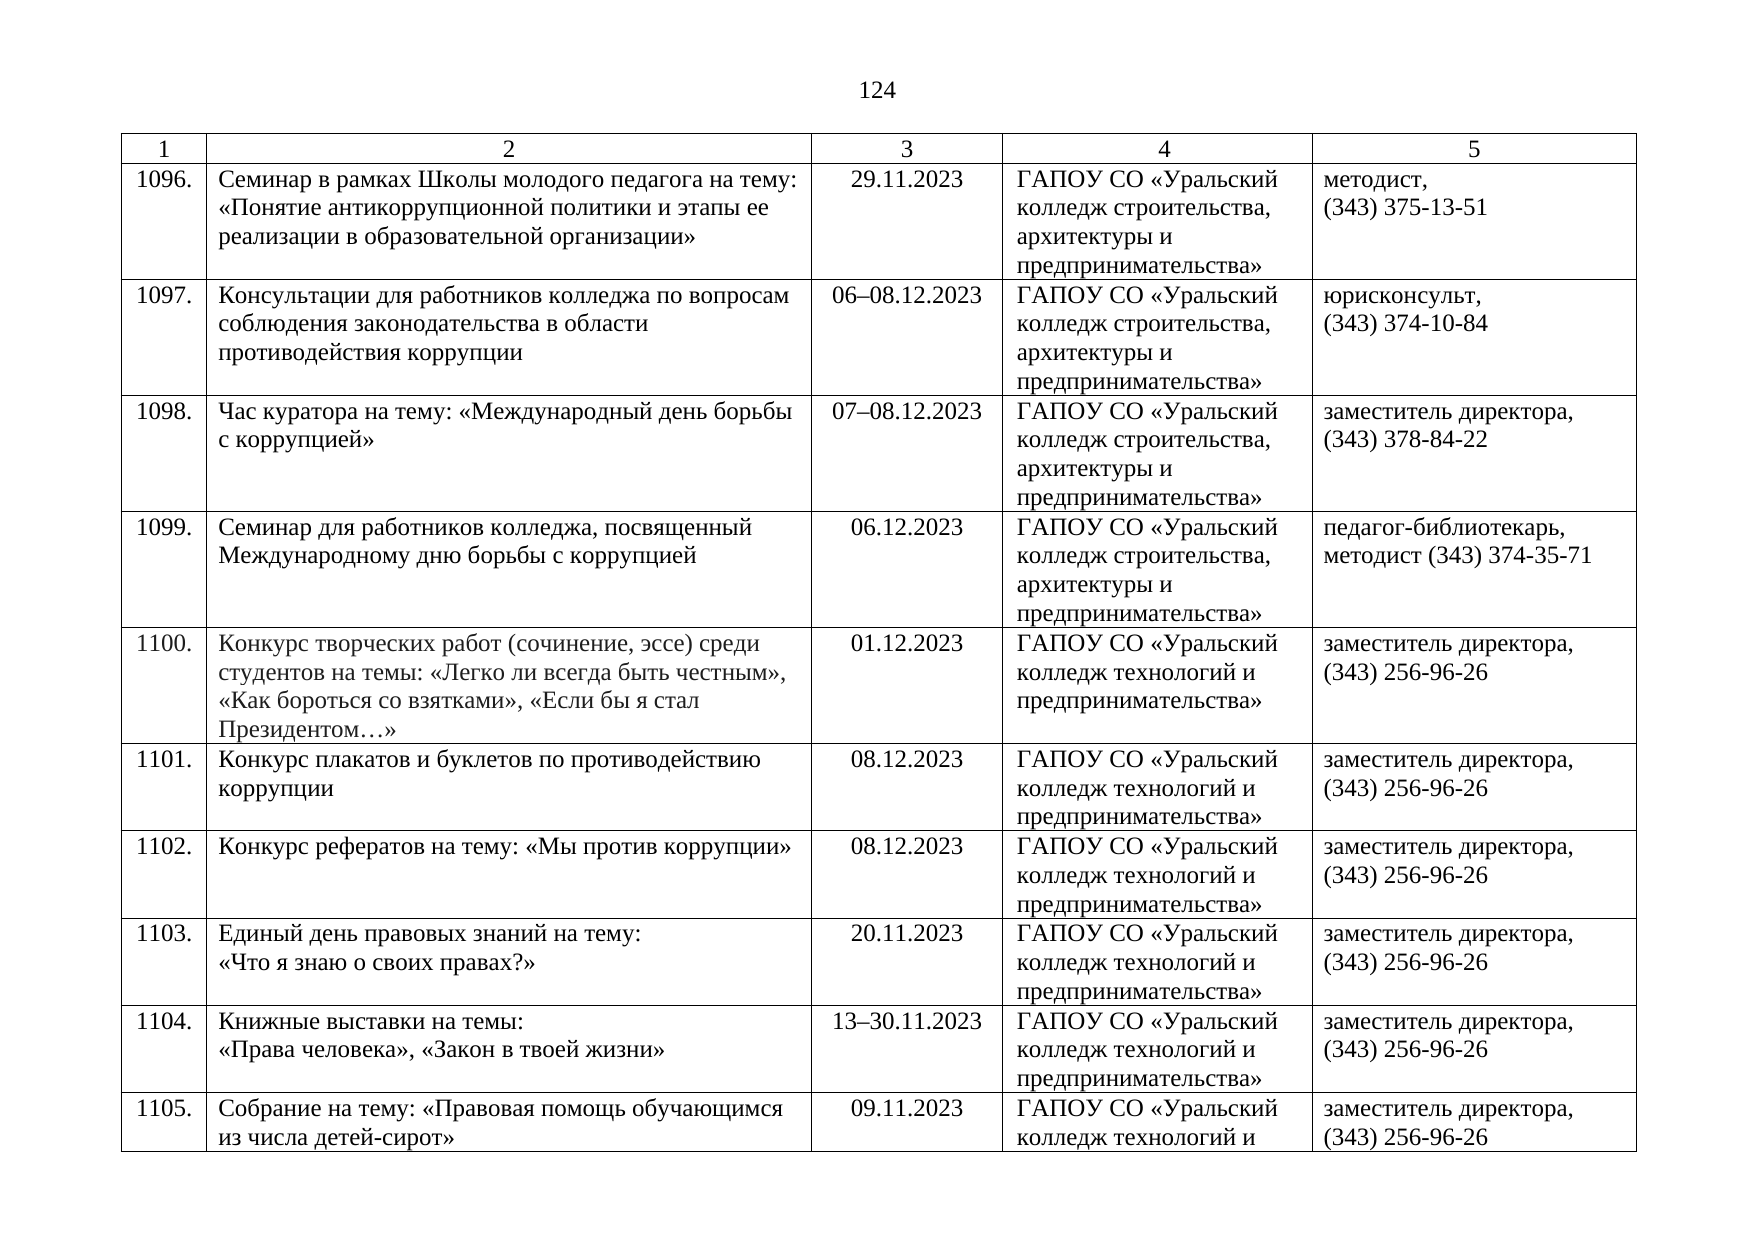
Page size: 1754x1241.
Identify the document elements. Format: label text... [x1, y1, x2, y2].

table_cell юрисконсульт, (343) 374-10-84 [1313, 280, 1636, 395]
table_cell Книжные выставки на темы: «Права человека», «Закон в твоей жизни» [207, 1006, 811, 1092]
table_cell заместитель директора, (343) 256-96-26 [1313, 831, 1636, 917]
table_cell Единый день правовых знаний на тему: «Что я знаю о своих правах?» [207, 919, 811, 1005]
table_cell ГАПОУ СО «Уральский колледж строительства, архитектуры и предпринимательства» [1003, 512, 1312, 627]
table_cell заместитель директора, (343) 256-96-26 [1313, 628, 1636, 743]
table_cell [117, 1092, 121, 1151]
table_cell [117, 918, 121, 1005]
table_cell Консультации для работников колледжа по вопросам соблюдения законодательства в области противодействия коррупции [207, 280, 811, 395]
table_cell [117, 743, 121, 830]
table_cell 06.12.2023 [812, 512, 1002, 627]
table_cell [117, 163, 121, 279]
table_cell ГАПОУ СО «Уральский колледж технологий и предпринимательства» [1003, 1006, 1312, 1092]
table_cell 20.11.2023 [812, 919, 1002, 1005]
table_cell методист, (343) 375-13-51 [1313, 164, 1636, 279]
table_cell [122, 831, 206, 917]
table_cell [122, 512, 206, 627]
table_cell заместитель директора, (343) 256-96-26 [1313, 1093, 1636, 1151]
table_cell [117, 395, 121, 511]
table_cell [117, 627, 121, 743]
table_header 3 [812, 134, 1002, 163]
table_cell [117, 279, 121, 395]
table_cell [122, 396, 206, 511]
table_cell 07–08.12.2023 [812, 396, 1002, 511]
table_header [117, 133, 121, 163]
table_cell 13–30.11.2023 [812, 1006, 1002, 1092]
table_cell [117, 830, 121, 917]
table_cell [117, 511, 121, 627]
table_header 1 [122, 134, 206, 163]
table_cell [122, 1006, 206, 1092]
table_cell 09.11.2023 [812, 1093, 1002, 1151]
table_header 4 [1003, 134, 1312, 163]
table_header 2 [207, 134, 811, 163]
table_header 5 [1313, 134, 1636, 163]
table_cell Час куратора на тему: «Международный день борьбы с коррупцией» [207, 396, 811, 511]
table_cell 08.12.2023 [812, 744, 1002, 830]
table_cell ГАПОУ СО «Уральский колледж строительства, архитектуры и предпринимательства» [1003, 280, 1312, 395]
table_cell ГАПОУ СО «Уральский колледж технологий и [1003, 1093, 1312, 1151]
table_cell заместитель директора, (343) 256-96-26 [1313, 744, 1636, 830]
table_cell ГАПОУ СО «Уральский колледж строительства, архитектуры и предпринимательства» [1003, 164, 1312, 279]
table_cell 01.12.2023 [812, 628, 1002, 743]
table_cell 06–08.12.2023 [812, 280, 1002, 395]
table_cell [122, 1093, 206, 1151]
table_cell [122, 628, 206, 743]
table_cell ГАПОУ СО «Уральский колледж технологий и предпринимательства» [1003, 628, 1312, 743]
table_cell [122, 280, 206, 395]
table_cell заместитель директора, (343) 256-96-26 [1313, 1006, 1636, 1092]
table_cell ГАПОУ СО «Уральский колледж технологий и предпринимательства» [1003, 919, 1312, 1005]
table_cell ГАПОУ СО «Уральский колледж технологий и предпринимательства» [1003, 744, 1312, 830]
table_cell ГАПОУ СО «Уральский колледж технологий и предпринимательства» [1003, 831, 1312, 917]
table_cell [122, 744, 206, 830]
table_cell Конкурс творческих работ (сочинение, эссе) среди студентов на темы: «Легко ли всегда быть честным», «Как бороться со взятками», «Если бы я стал Президентом…» [207, 628, 811, 743]
table_cell 08.12.2023 [812, 831, 1002, 917]
table_cell [122, 919, 206, 1005]
table_cell [122, 164, 206, 279]
table_cell Конкурс рефератов на тему: «Мы против коррупции» [207, 831, 811, 917]
table_cell Семинар в рамках Школы молодого педагога на тему: «Понятие антикоррупционной политики и этапы ее реализации в образовательной организации» [207, 164, 811, 279]
table_cell Семинар для работников колледжа, посвященный Международному дню борьбы с коррупцией [207, 512, 811, 627]
table_cell 29.11.2023 [812, 164, 1002, 279]
table_cell ГАПОУ СО «Уральский колледж строительства, архитектуры и предпринимательства» [1003, 396, 1312, 511]
table_cell Собрание на тему: «Правовая помощь обучающимся из числа детей-сирот» [207, 1093, 811, 1151]
table_cell Конкурс плакатов и буклетов по противодействию коррупции [207, 744, 811, 830]
table_cell заместитель директора, (343) 256-96-26 [1313, 919, 1636, 1005]
table_cell [117, 1005, 121, 1092]
table_cell педагог-библиотекарь, методист (343) 374-35-71 [1313, 512, 1636, 627]
table_cell заместитель директора, (343) 378-84-22 [1313, 396, 1636, 511]
